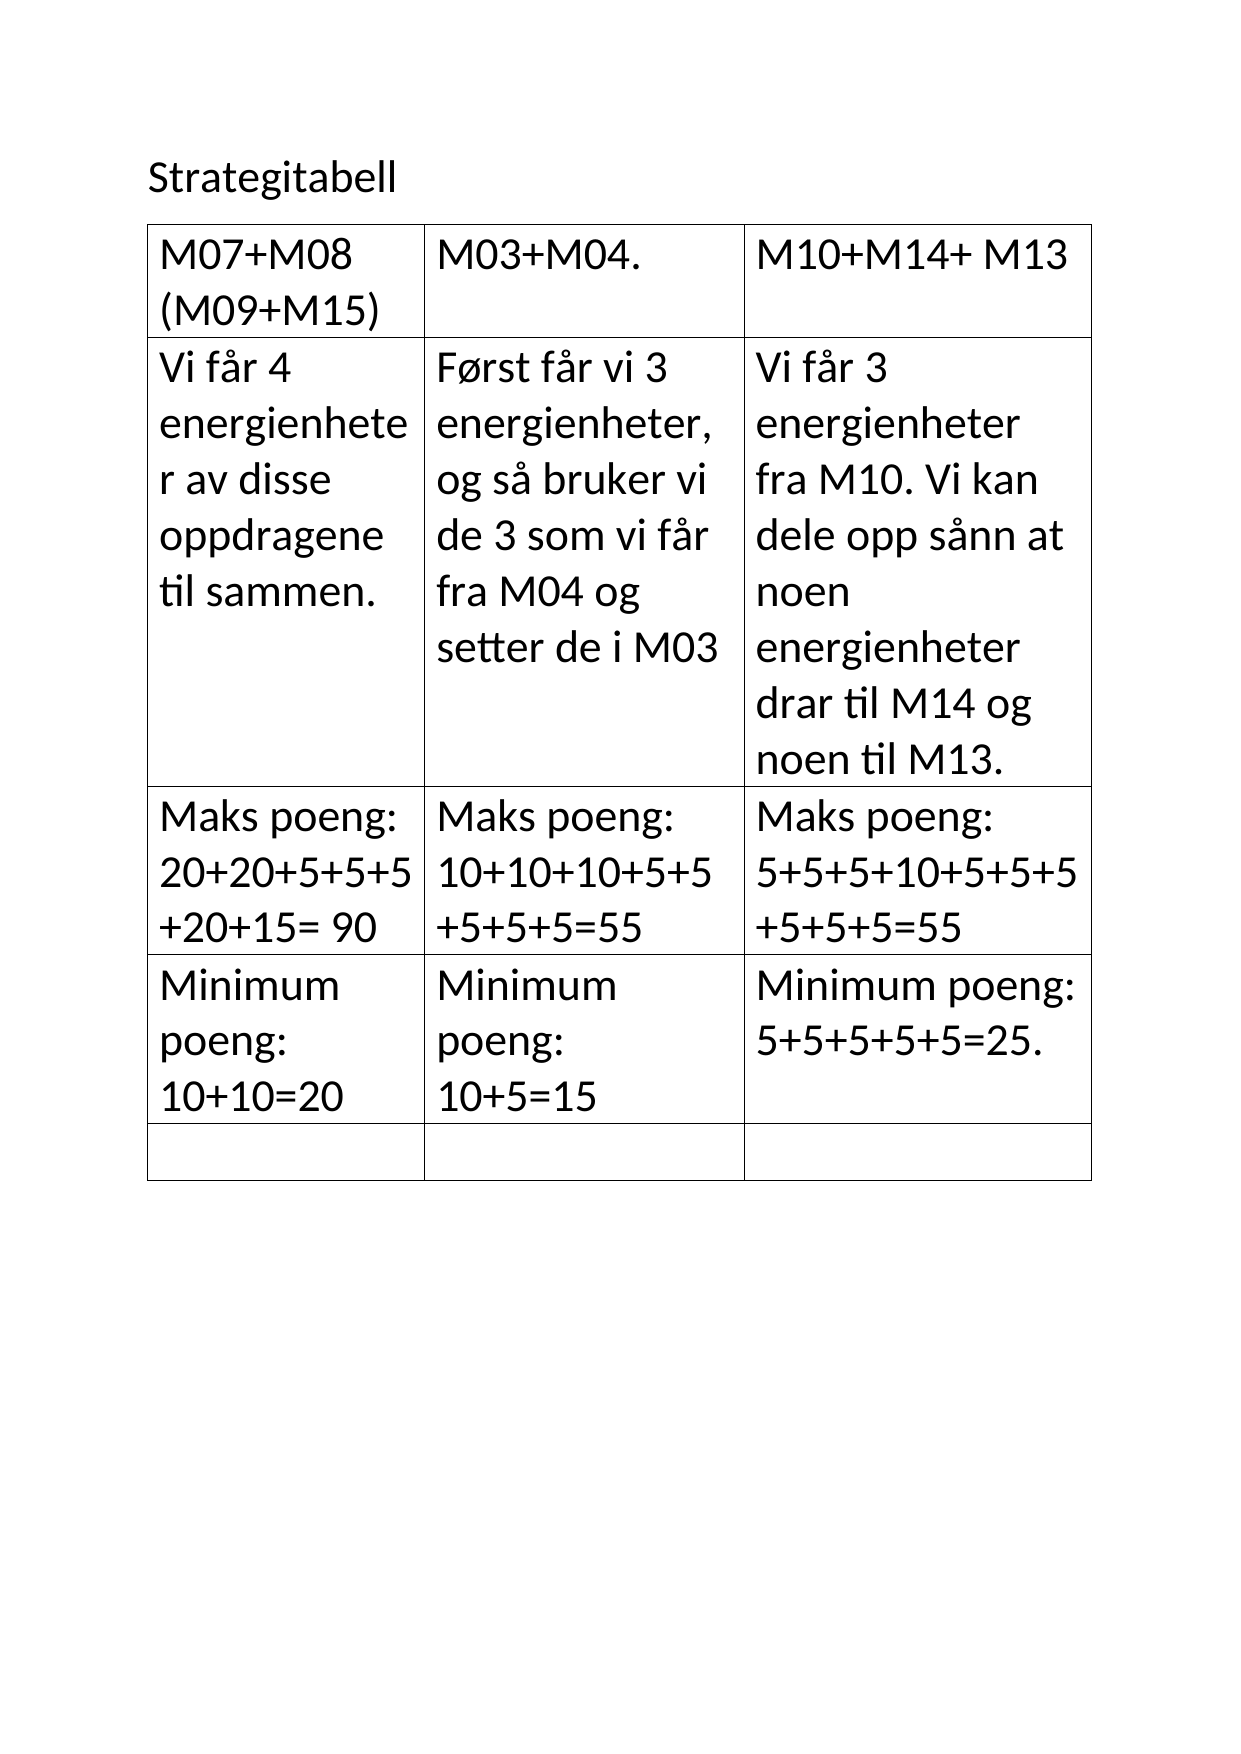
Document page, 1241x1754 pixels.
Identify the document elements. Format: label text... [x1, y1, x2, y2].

table_header M03+M04. [425, 225, 744, 337]
table_cell Minimum poeng: 5+5+5+5+5=25. [745, 955, 1091, 1123]
text Strategitabell [148, 148, 1093, 203]
table_header M10+M14+ M13 [745, 225, 1091, 337]
table_cell Maks poeng: 5+5+5+10+5+5+5+5+5+5=55 [745, 787, 1091, 954]
table_cell [148, 1124, 424, 1180]
table_cell Vi får 4 energienheter av disse oppdragene til sammen. [148, 338, 424, 786]
table_cell Vi får 3 energienheter fra M10. Vi kan dele opp sånn at noen energienheter drar til M14 og noen til M13. [745, 338, 1091, 786]
table_cell Maks poeng: 10+10+10+5+5+5+5+5=55 [425, 787, 744, 954]
table_cell Først får vi 3 energienheter, og så bruker vi de 3 som vi får fra M04 og setter de i M03 [425, 338, 744, 786]
table_cell Minimum poeng: 10+5=15 [425, 955, 744, 1123]
table_header M07+M08 (M09+M15) [148, 225, 424, 337]
table_cell [745, 1124, 1091, 1180]
table_cell Maks poeng: 20+20+5+5+5+20+15= 90 [148, 787, 424, 954]
table_cell [425, 1124, 744, 1180]
table_cell Minimum poeng: 10+10=20 [148, 955, 424, 1123]
